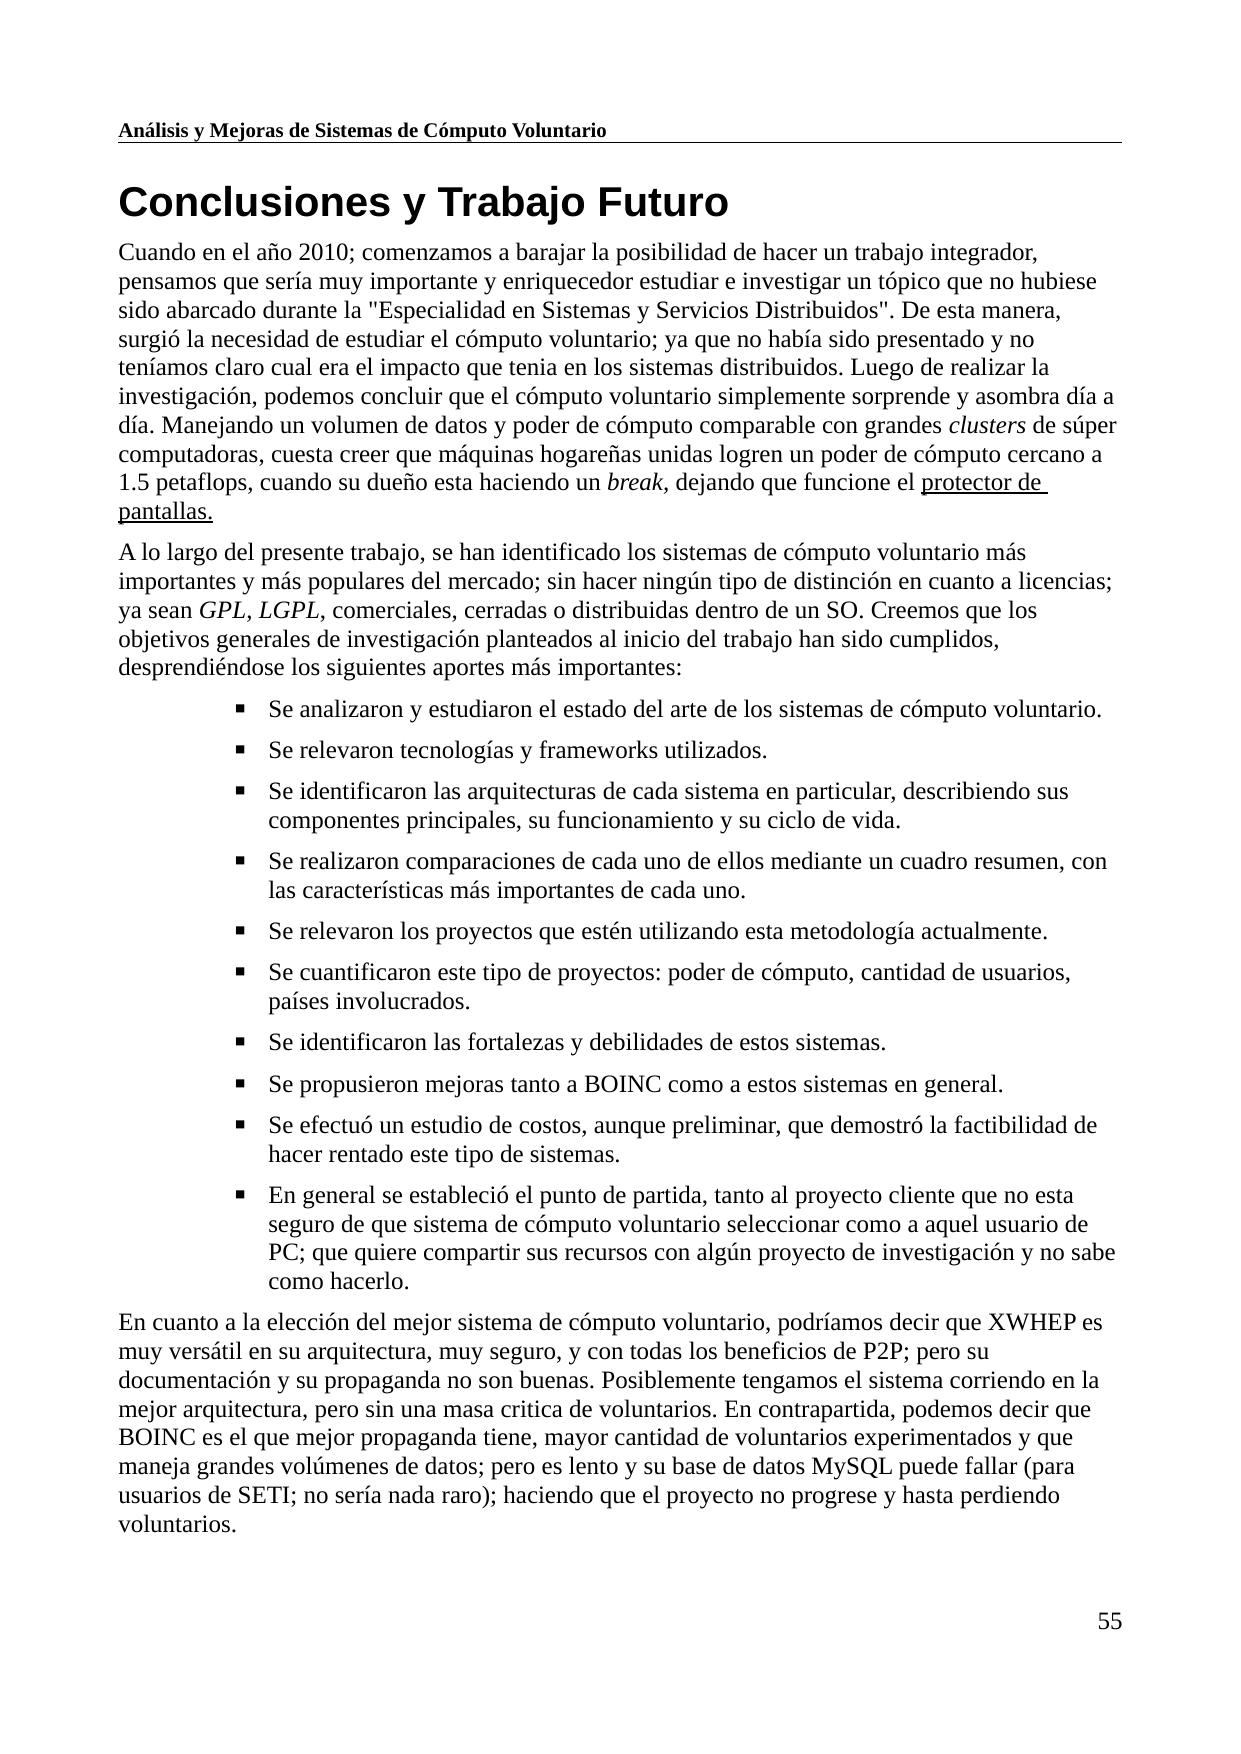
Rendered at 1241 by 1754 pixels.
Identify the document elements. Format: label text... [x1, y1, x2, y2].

list Se analizaron y estudiaron el estado del arte de los sistemas de cómputo voluntario. [231, 694, 1122, 722]
list En cuanto a la elección del mejor sistema de cómputo voluntario, podríamos decir que XWHEP es muy versátil en su arquitectura, muy seguro, y con todas los beneficios de P2P; pero su documentación y su propaganda no son buenas. Posiblemente tengamos el sistema corriendo en la mejor arquitectura, pero sin una masa critica de voluntarios. En contrapartida, podemos decir que BOINC es el que mejor propaganda tiene, mayor cantidad de voluntarios experimentados y que maneja grandes volúmenes de datos; pero es lento y su base de datos MySQL puede fallar (para usuarios de SETI; no sería nada raro); haciendo que el proyecto no progrese y hasta perdiendo voluntarios. [118, 1307, 1122, 1537]
list Se identificaron las fortalezas y debilidades de estos sistemas. [231, 1027, 1122, 1056]
list Se propusieron mejoras tanto a BOINC como a estos sistemas en general. [231, 1069, 1122, 1097]
subtitle Conclusiones y Trabajo Futuro [118, 177, 1122, 225]
list A lo largo del presente trabajo, se han identificado los sistemas de cómputo voluntario más importantes y más populares del mercado; sin hacer ningún tipo de distinción en cuanto a licencias; ya sean GPL, LGPL, comerciales, cerradas o distribuidas dentro de un SO. Creemos que los objetivos generales de investigación planteados al inicio del trabajo han sido cumplidos, desprendiéndose los siguientes aportes más importantes: [118, 537, 1122, 681]
list Se cuantificaron este tipo de proyectos: poder de cómputo, cantidad de usuarios, países involucrados. [231, 957, 1122, 1015]
list Se relevaron tecnologías y frameworks utilizados. [231, 735, 1122, 764]
list En general se estableció el punto de partida, tanto al proyecto cliente que no esta seguro de que sistema de cómputo voluntario seleccionar como a aquel usuario de PC; que quiere compartir sus recursos con algún proyecto de investigación y no sabe como hacerlo. [231, 1180, 1122, 1295]
list Se realizaron comparaciones de cada uno de ellos mediante un cuadro resumen, con las características más importantes de cada uno. [231, 846, 1122, 904]
list Cuando en el año 2010; comenzamos a barajar la posibilidad de hacer un trabajo integrador, pensamos que sería muy importante y enriquecedor estudiar e investigar un tópico que no hubiese sido abarcado durante la "Especialidad en Sistemas y Servicios Distribuidos". De esta manera, surgió la necesidad de estudiar el cómputo voluntario; ya que no había sido presentado y no teníamos claro cual era el impacto que tenia en los sistemas distribuidos. Luego de realizar la investigación, podemos concluir que el cómputo voluntario simplemente sorprende y asombra día a día. Manejando un volumen de datos y poder de cómputo comparable con grandes clusters de súper computadoras, cuesta creer que máquinas hogareñas unidas logren un poder de cómputo cercano a 1.5 petaflops, cuando su dueño esta haciendo un break, dejando que funcione el protector de pantallas. [118, 237, 1122, 525]
list Se identificaron las arquitecturas de cada sistema en particular, describiendo sus componentes principales, su funcionamiento y su ciclo de vida. [231, 776, 1122, 834]
list Se efectuó un estudio de costos, aunque preliminar, que demostró la factibilidad de hacer rentado este tipo de sistemas. [231, 1110, 1122, 1167]
list Se relevaron los proyectos que estén utilizando esta metodología actualmente. [231, 916, 1122, 945]
